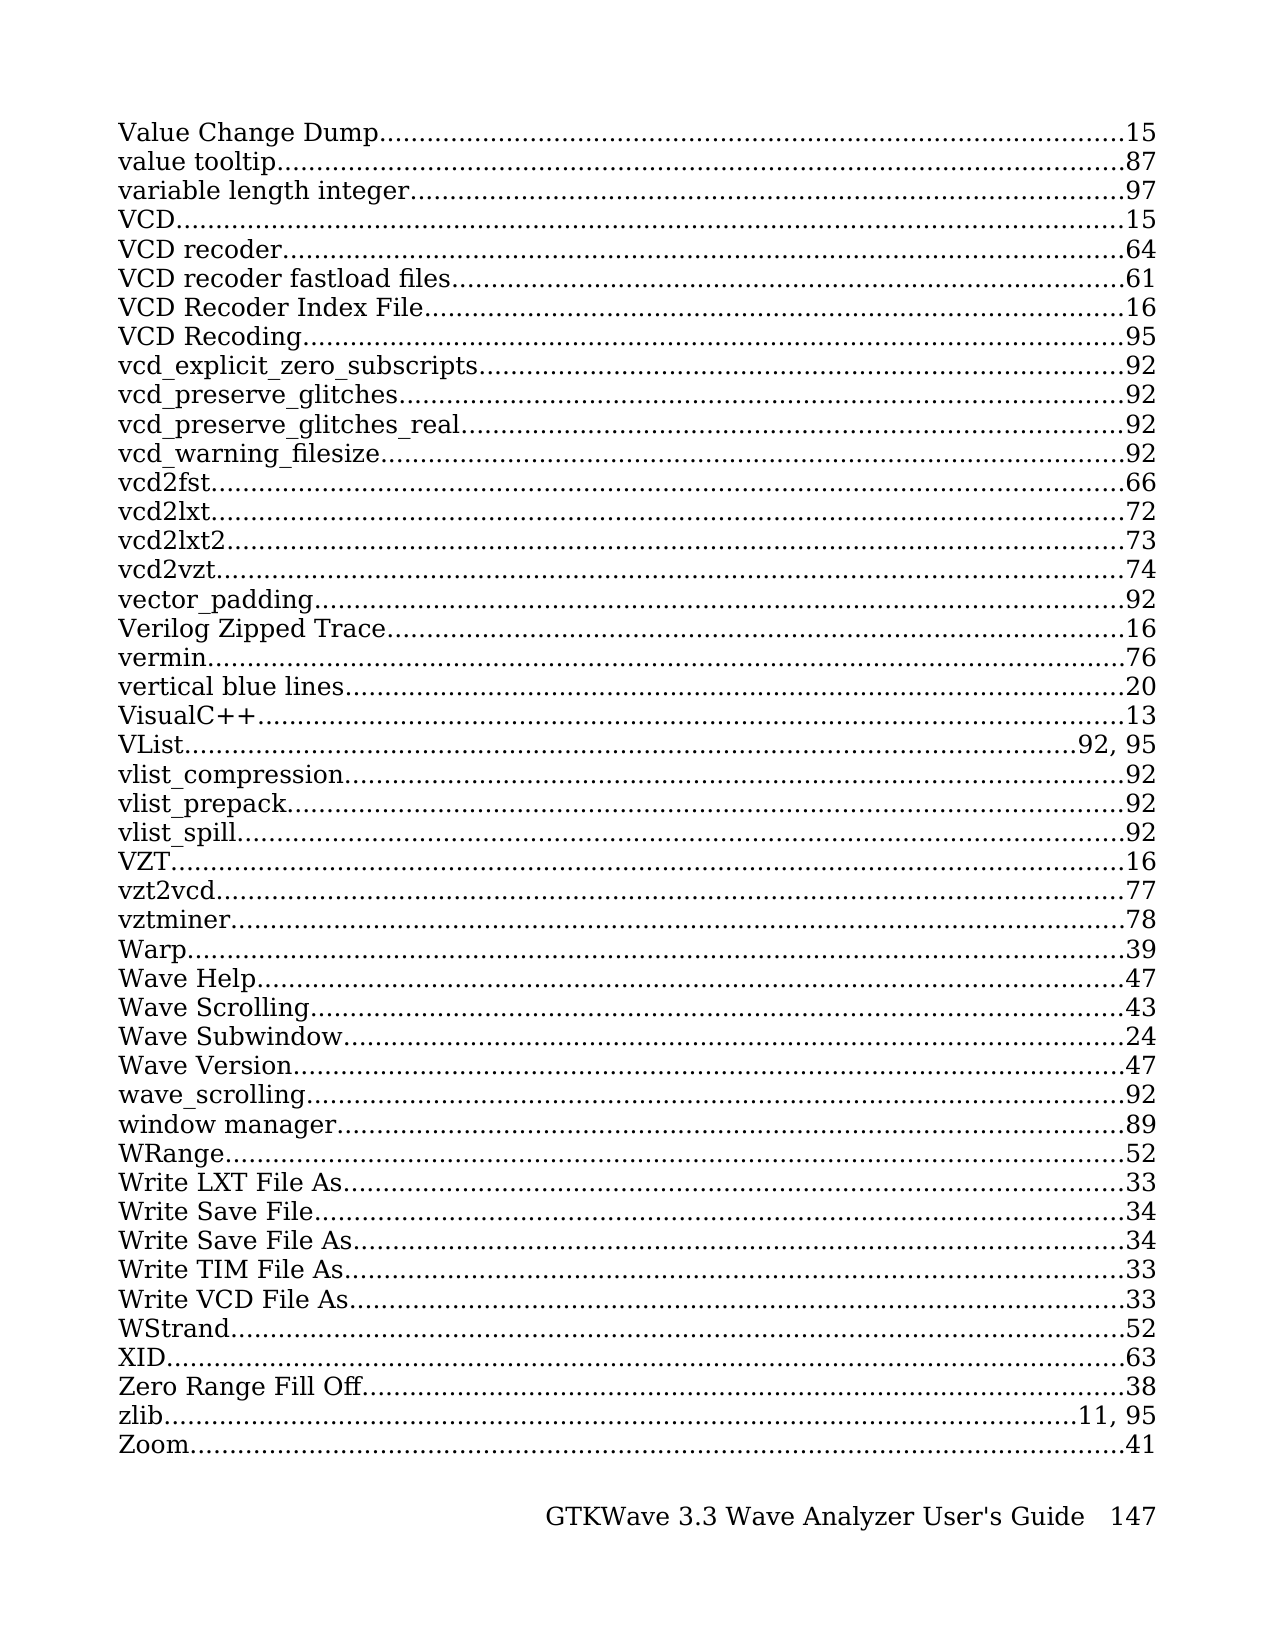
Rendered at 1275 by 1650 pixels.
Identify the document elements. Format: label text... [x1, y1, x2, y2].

text vcd2lxt 72 [118, 497, 1157, 526]
text Wave Subwindow 24 [118, 1022, 1157, 1051]
text VZT 16 [118, 847, 1157, 876]
text Wave Help 47 [118, 964, 1157, 993]
text VList 92, 95 [118, 731, 1157, 760]
text vcd_warning_filesize 92 [118, 439, 1157, 468]
text VCD recoder 64 [118, 235, 1157, 264]
text vector_padding 92 [118, 585, 1157, 614]
text Write Save File 34 [118, 1197, 1157, 1226]
text variable length integer 97 [118, 176, 1157, 206]
text zlib 11, 95 [118, 1401, 1157, 1431]
text VCD recoder fastload files 61 [118, 264, 1157, 293]
text vztminer 78 [118, 906, 1157, 935]
text Write LXT File As 33 [118, 1168, 1157, 1197]
text WRange 52 [118, 1139, 1157, 1168]
text value tooltip 87 [118, 147, 1157, 176]
text vcd2vzt 74 [118, 556, 1157, 585]
text Warp 39 [118, 935, 1157, 964]
text VCD 15 [118, 206, 1157, 235]
text vermin 76 [118, 643, 1157, 672]
text Write TIM File As 33 [118, 1256, 1157, 1285]
text vcd_explicit_zero_subscripts 92 [118, 351, 1157, 381]
text vcd_preserve_glitches_real 92 [118, 410, 1157, 439]
text vertical blue lines 20 [118, 672, 1157, 701]
text vcd_preserve_glitches 92 [118, 381, 1157, 410]
text vzt2vcd 77 [118, 876, 1157, 906]
text Zoom 41 [118, 1431, 1157, 1460]
text Wave Scrolling 43 [118, 993, 1157, 1022]
text VisualC++ 13 [118, 701, 1157, 731]
text vlist_spill 92 [118, 818, 1157, 847]
text vcd2lxt2 73 [118, 526, 1157, 556]
text Wave Version 47 [118, 1051, 1157, 1081]
text Zero Range Fill Off 38 [118, 1372, 1157, 1401]
text vlist_prepack 92 [118, 789, 1157, 818]
text WStrand 52 [118, 1314, 1157, 1343]
text Write Save File As 34 [118, 1226, 1157, 1256]
text Value Change Dump 15 [118, 118, 1157, 147]
text Write VCD File As 33 [118, 1285, 1157, 1314]
text VCD Recoding 95 [118, 322, 1157, 351]
text vcd2fst 66 [118, 468, 1157, 497]
text wave_scrolling 92 [118, 1081, 1157, 1110]
text XID 63 [118, 1343, 1157, 1372]
text Verilog Zipped Trace 16 [118, 614, 1157, 643]
text vlist_compression 92 [118, 760, 1157, 789]
text VCD Recoder Index File 16 [118, 293, 1157, 322]
text window manager 89 [118, 1110, 1157, 1139]
